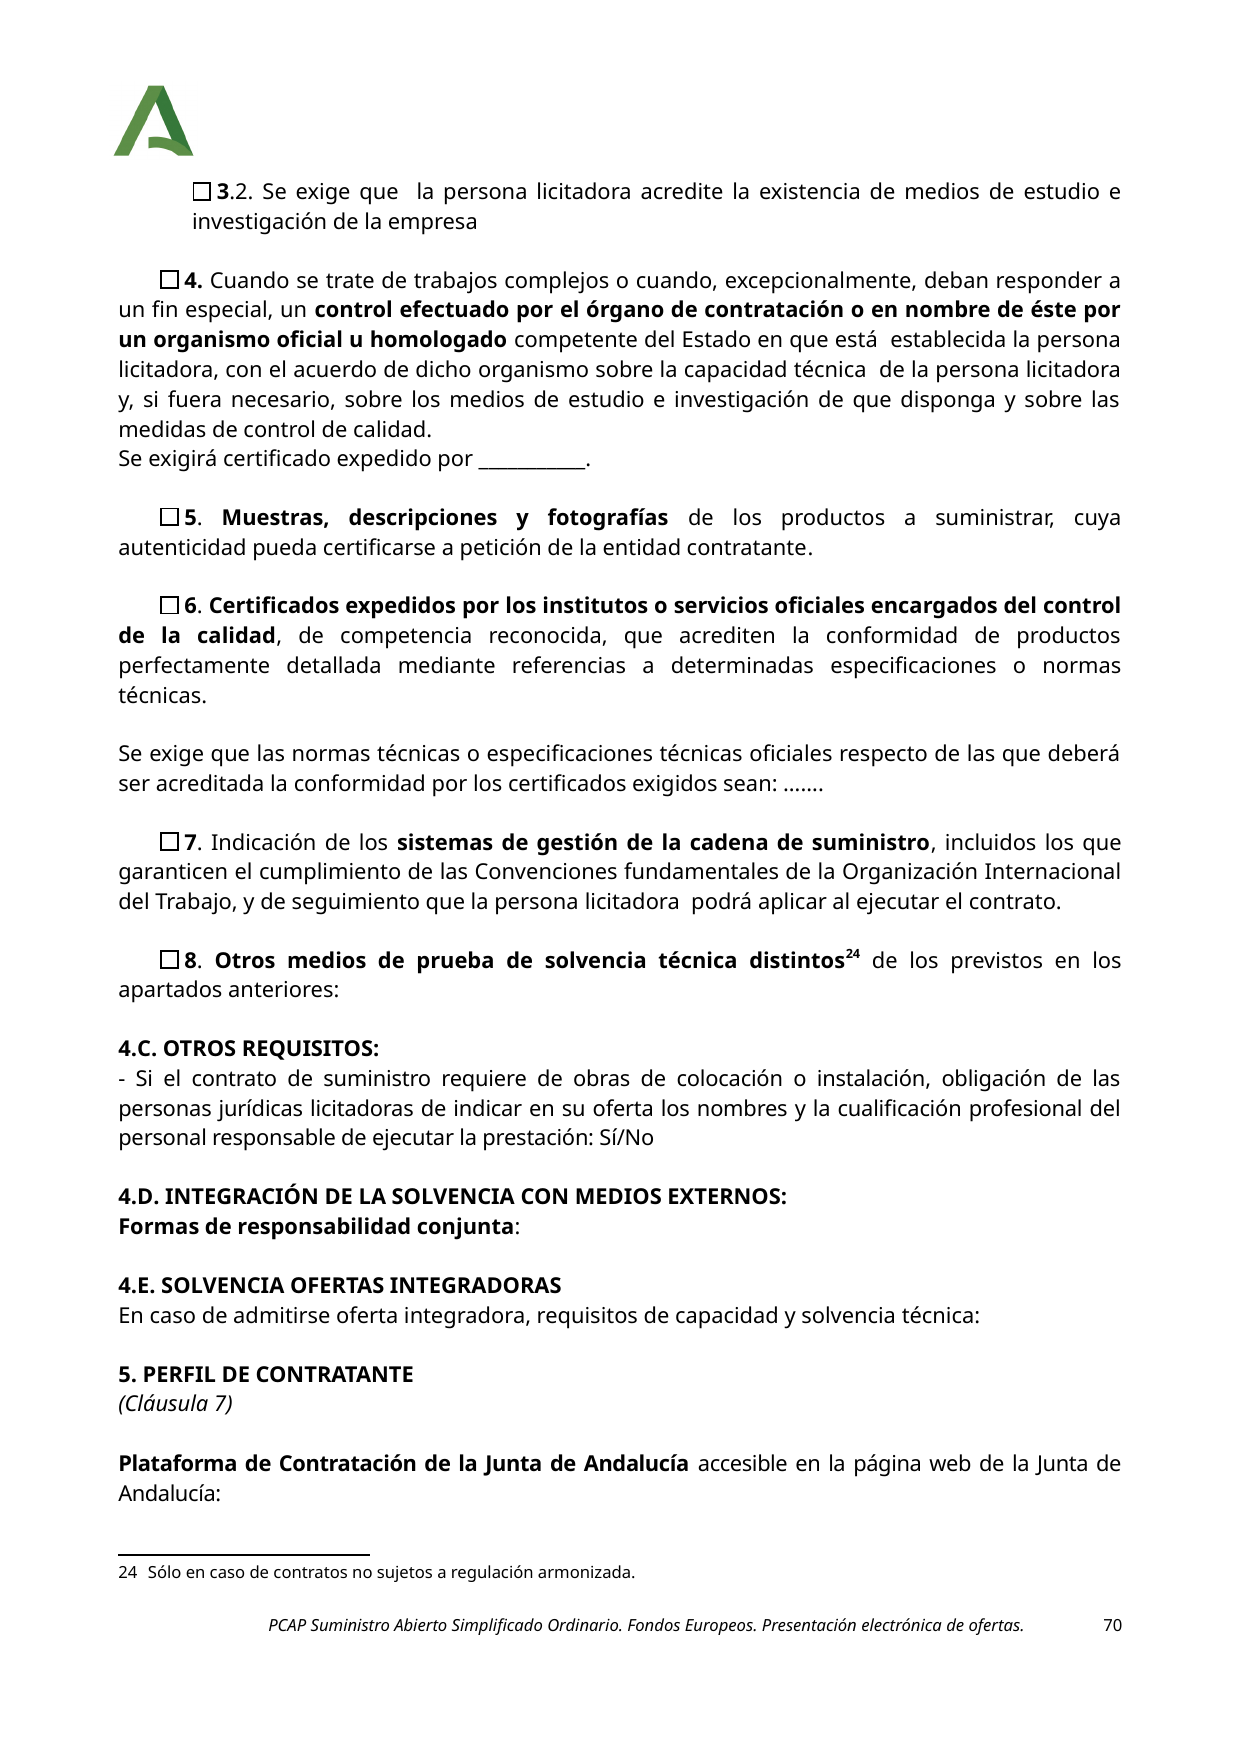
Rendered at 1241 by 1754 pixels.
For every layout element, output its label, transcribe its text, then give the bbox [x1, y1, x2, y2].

text 4.E. SOLVENCIA OFERTAS INTEGRADORAS [118, 1270, 1122, 1300]
text 3.2. Se exige que la persona licitadora acredite la existencia de medios de estudio e investigación de la empresa [192, 176, 1122, 236]
text 6. Certificados expedidos por los institutos o servicios oficiales encargados del control de la calidad, de competencia reconocida, que acrediten la conformidad de productos perfectamente detallada mediante referencias a determinadas especificaciones o normas técnicas. [118, 590, 1122, 709]
text 7. Indicación de los sistemas de gestión de la cadena de suministro, incluidos los que garanticen el cumplimiento de las Convenciones fundamentales de la Organización Internacional del Trabajo, y de seguimiento que la persona licitadora podrá aplicar al ejecutar el contrato. [118, 827, 1122, 916]
text En caso de admitirse oferta integradora, requisitos de capacidad y solvencia técnica: [118, 1300, 1122, 1330]
picture [109, 81, 198, 160]
text 4. Cuando se trate de trabajos complejos o cuando, excepcionalmente, deban responder a un fin especial, un control efectuado por el órgano de contratación o en nombre de éste por un organismo oficial u homologado competente del Estado en que está establecida la persona licitadora, con el acuerdo de dicho organismo sobre la capacidad técnica de la persona licitadora y, si fuera necesario, sobre los medios de estudio e investigación de que disponga y sobre las medidas de control de calidad. [118, 265, 1122, 443]
text Plataforma de Contratación de la Junta de Andalucía accesible en la página web de la Junta de Andalucía: [118, 1448, 1122, 1508]
text (Cláusula 7) [118, 1388, 1122, 1418]
text 4.D. INTEGRACIÓN DE LA SOLVENCIA CON MEDIOS EXTERNOS: [118, 1181, 1122, 1211]
text 5. Muestras, descripciones y fotografías de los productos a suministrar, cuya autenticidad pueda certificarse a petición de la entidad contratante. [118, 502, 1122, 562]
text - Si el contrato de suministro requiere de obras de colocación o instalación, obligación de las personas jurídicas licitadoras de indicar en su oferta los nombres y la cualificación profesional del personal responsable de ejecutar la prestación: Sí/No [118, 1063, 1122, 1152]
text Se exige que las normas técnicas o especificaciones técnicas oficiales respecto de las que deberá ser acreditada la conformidad por los certificados exigidos sean: ……. [118, 738, 1122, 798]
text Sólo en caso de contratos no sujetos a regulación armonizada. [118, 1561, 1122, 1584]
text 8. Otros medios de prueba de solvencia técnica distintos de los previstos en los apartados anteriores: [118, 945, 1122, 1004]
text 4.C. OTROS REQUISITOS: [118, 1033, 1122, 1063]
text Formas de responsabilidad conjunta: [118, 1211, 1122, 1241]
text Se exigirá certificado expedido por ___________. [118, 443, 1122, 473]
text 5. PERFIL DE CONTRATANTE [118, 1359, 1122, 1388]
